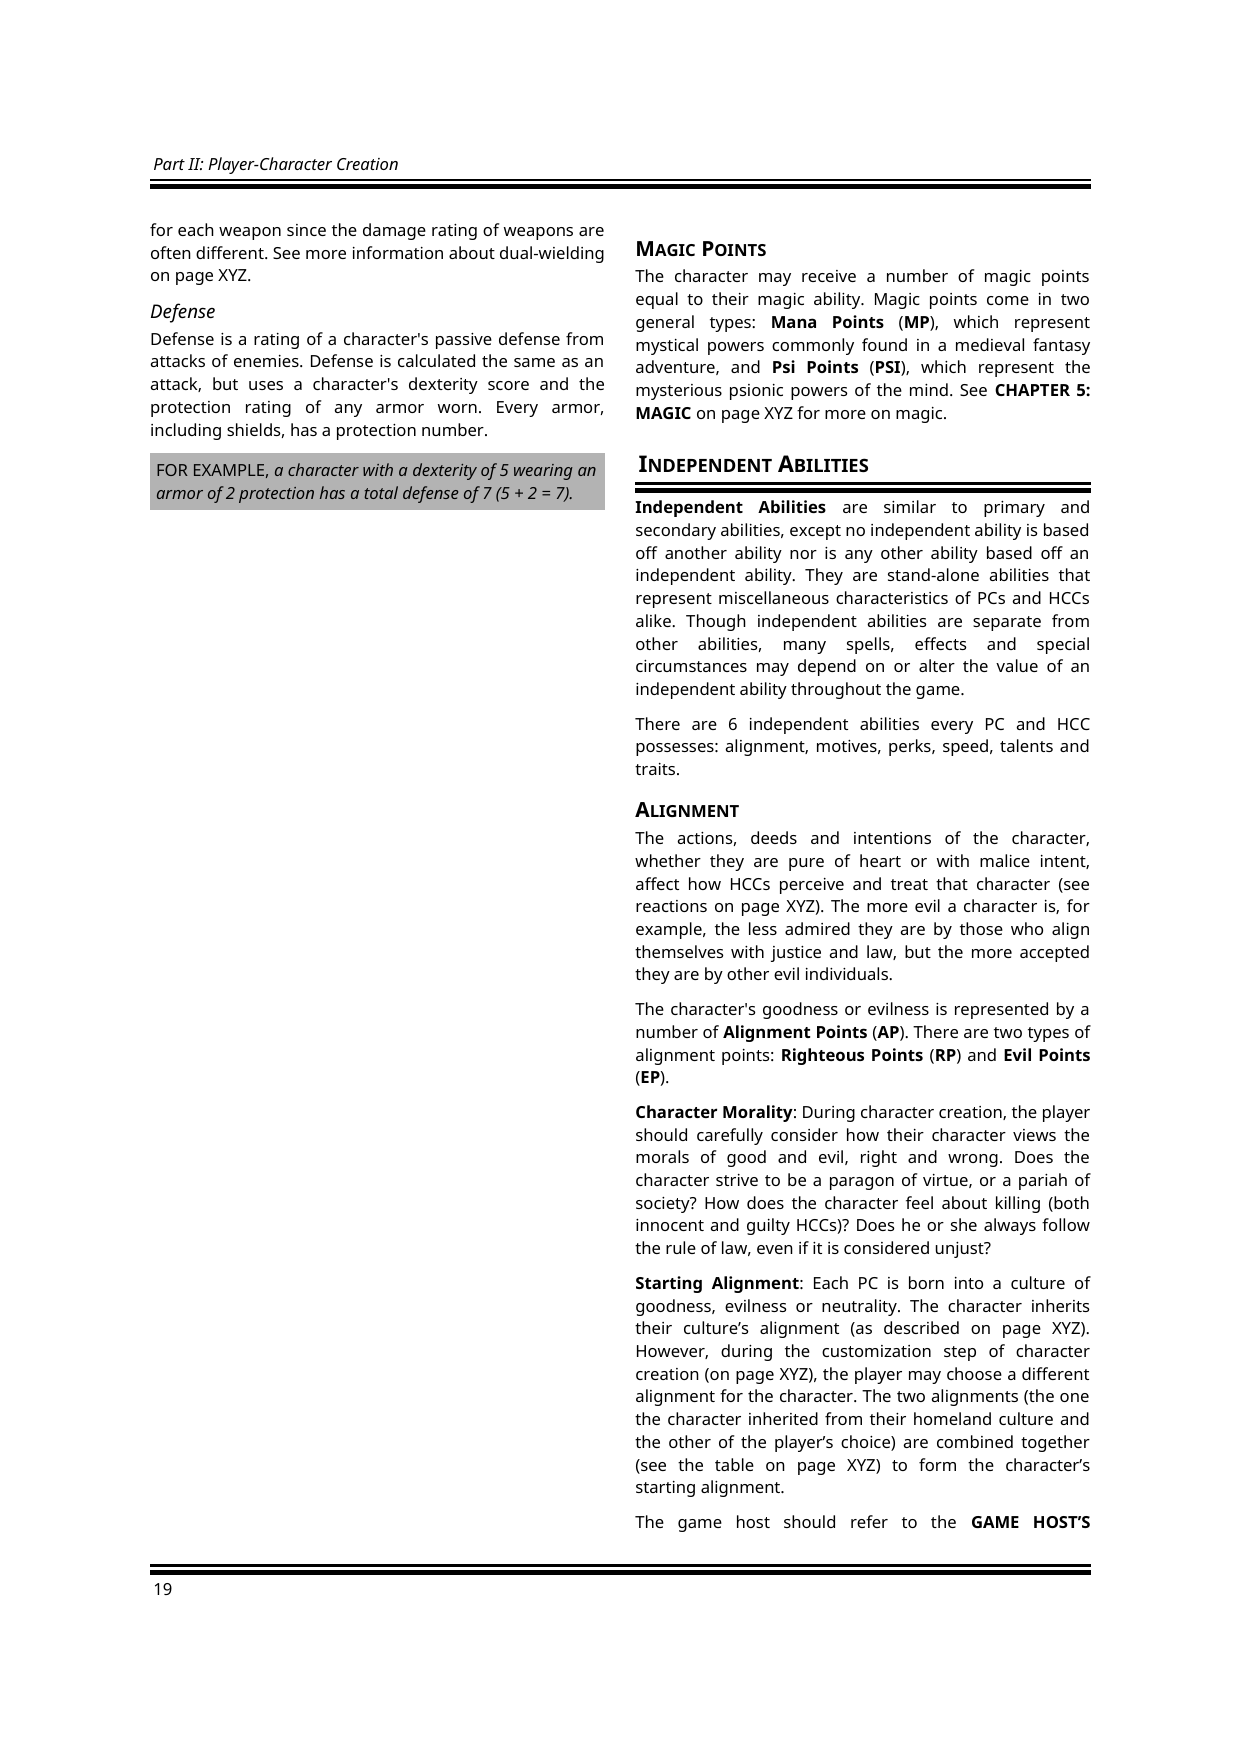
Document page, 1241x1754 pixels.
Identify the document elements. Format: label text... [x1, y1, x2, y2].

text The actions, deeds and intentions of the character, whether they are pure of heart or with malice intent, affect how HCCs perceive and treat that character (see reactions on page XYZ). The more evil a character is, for example, the less admired they are by those who align themselves with justice and law, but the more accepted they are by other evil individuals. [635, 827, 1091, 986]
text Character Morality: During character creation, the player should carefully consider how their character views the morals of good and evil, right and wrong. Does the character strive to be a paragon of virtue, or a pariah of society? How does the character feel about killing (both innocent and guilty HCCs)? Does he or she always follow the rule of law, even if it is considered unjust? [635, 1101, 1091, 1259]
subtitle Alignment [635, 795, 1091, 824]
subtitle Independent Abilities [635, 445, 1091, 482]
text The character's goodness or evilness is represented by a number of Alignment Points (AP). There are two types of alignment points: Righteous Points (RP) and Evil Points (EP). [635, 998, 1091, 1088]
text Magic Points [635, 234, 1091, 262]
text for each weapon since the damage rating of weapons are often different. See more information about dual-wielding on page XYZ. [150, 219, 605, 287]
text Defense [150, 299, 605, 324]
text Independent Abilities are similar to primary and secondary abilities, except no independent ability is based off another ability nor is any other ability based off an independent ability. They are stand-alone abilities that represent miscellaneous characteristics of PCs and HCCs alike. Though independent abilities are separate from other abilities, many spells, effects and special circumstances may depend on or alter the value of an independent ability throughout the game. [635, 496, 1091, 700]
text The game host should refer to the GAME HOST’S [635, 1511, 1091, 1533]
text There are 6 independent abilities every PC and HCC possesses: alignment, motives, perks, speed, talents and traits. [635, 712, 1091, 780]
text The character may receive a number of magic points equal to their magic ability. Magic points come in two general types: Mana Points (MP), which represent mystical powers commonly found in a medieval fantasy adventure, and Psi Points (PSI), which represent the mysterious psionic powers of the mind. See CHAPTER 5: MAGIC on page XYZ for more on magic. [635, 265, 1091, 424]
text Starting Alignment: Each PC is born into a culture of goodness, evilness or neutrality. The character inherits their culture’s alignment (as described on page XYZ). However, during the customization step of character creation (on page XYZ), the player may choose a different alignment for the character. The two alignments (the one the character inherited from their homeland culture and the other of the player’s choice) are combined together (see the table on page XYZ) to form the character’s starting alignment. [635, 1271, 1091, 1498]
text Defense is a rating of a character's passive defense from attacks of enemies. Defense is calculated the same as an attack, but uses a character's dexterity score and the protection rating of any armor worn. Every armor, including shields, has a protection number. [150, 327, 605, 441]
table_header FOR EXAMPLE, a character with a dexterity of 5 wearing an armor of 2 protection has a total defense of 7 (5 + 2 = 7). [150, 453, 605, 510]
